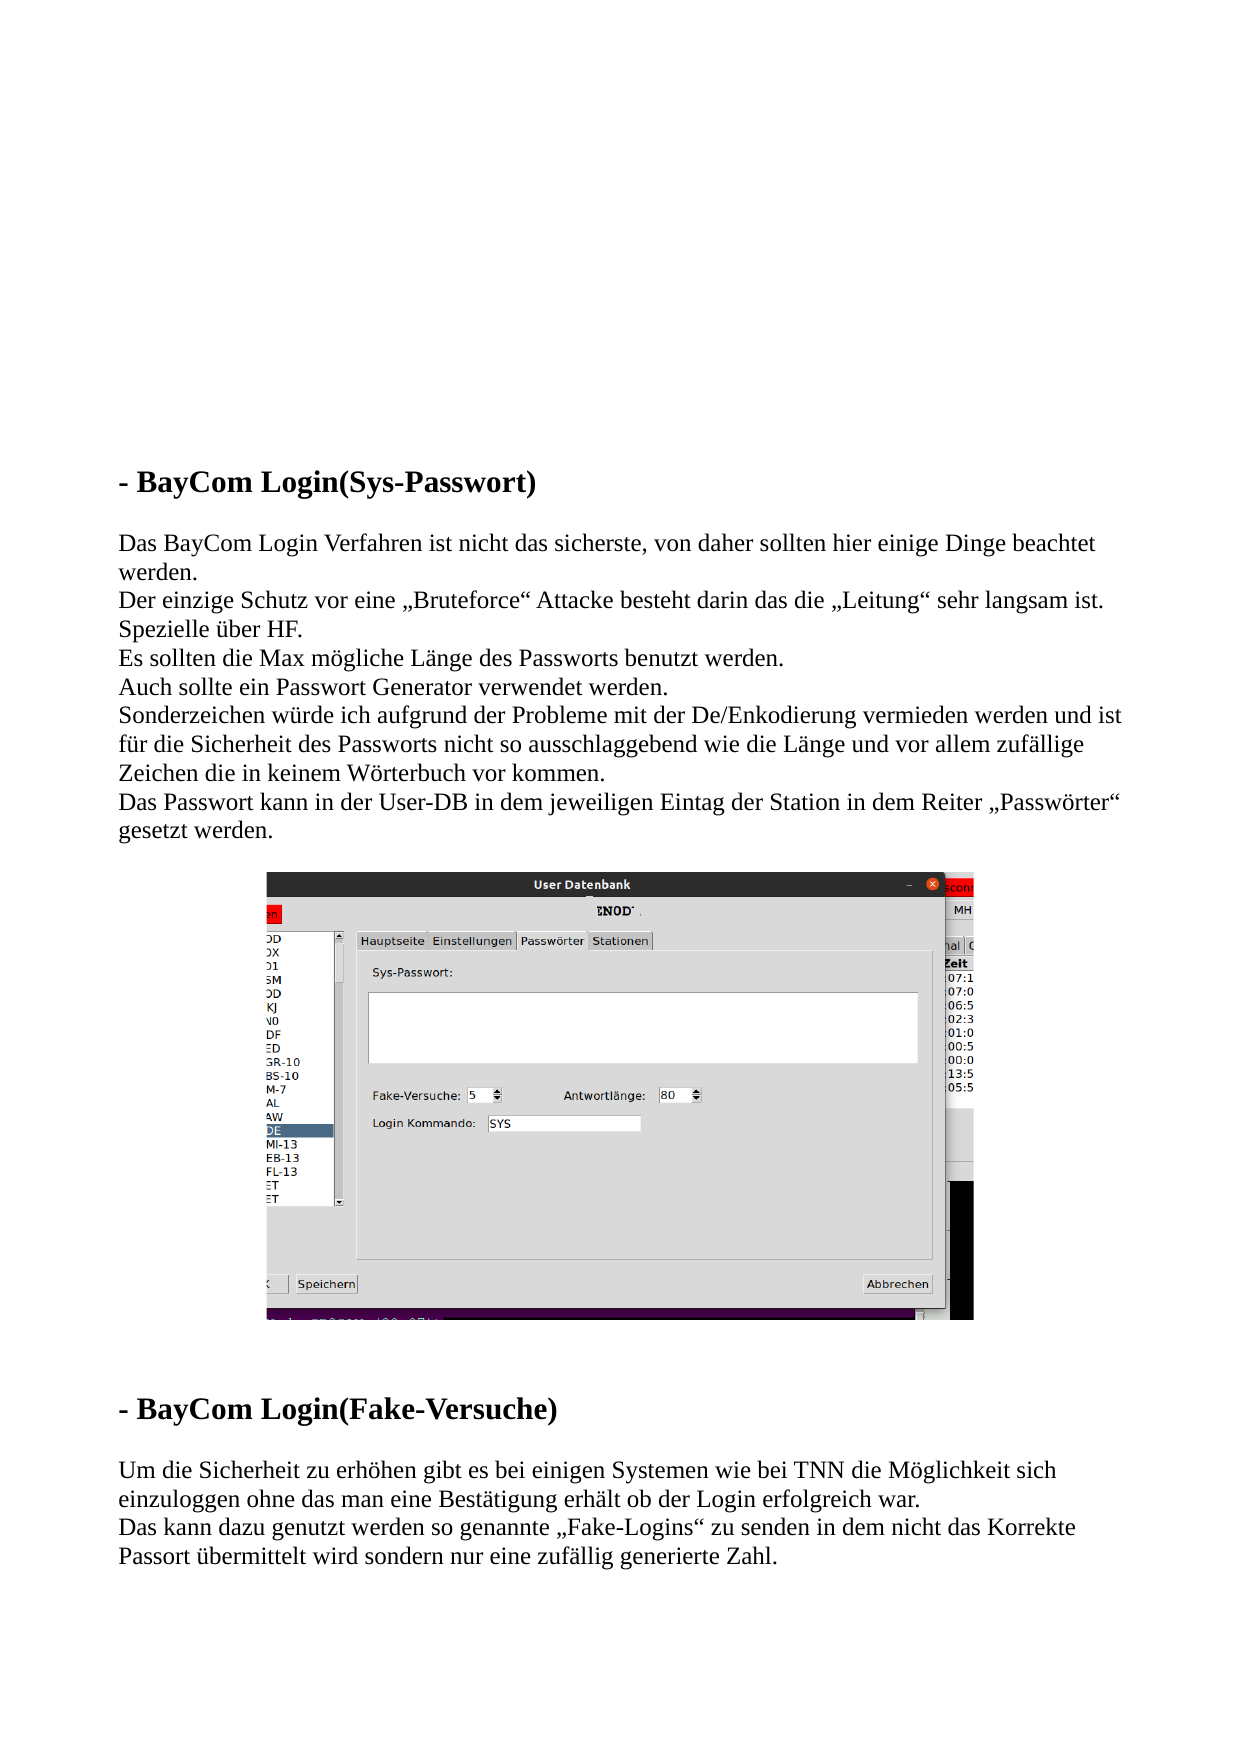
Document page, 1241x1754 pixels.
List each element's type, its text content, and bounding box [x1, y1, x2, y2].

text Auch sollte ein Passwort Generator verwendet werden. Sonderzeichen würde ich aufgrund der Probleme mit der De/Enkodierung vermieden werden und ist für die Sicherheit des Passworts nicht so ausschlaggebend wie die Länge und vor allem zufällige Zeichen die in keinem Wörterbuch vor kommen. [118, 672, 1122, 787]
text Das BayCom Login Verfahren ist nicht das sicherste, von daher sollten hier einige Dinge beachtet werden. Der einzige Schutz vor eine „Bruteforce“ Attacke besteht darin das die „Leitung“ sehr langsam ist. Spezielle über HF. [118, 528, 1122, 643]
picture [266, 872, 974, 1320]
text Das Passwort kann in der User-DB in dem jeweiligen Eintag der Station in dem Reiter „Passwörter“ gesetzt werden. [118, 787, 1122, 844]
text Um die Sicherheit zu erhöhen gibt es bei einigen Systemen wie bei TNN die Möglichkeit sich einzuloggen ohne das man eine Bestätigung erhält ob der Login erfolgreich war. Das kann dazu genutzt werden so genannte „Fake-Logins“ zu senden in dem nicht das Korrekte Passort übermittelt wird sondern nur eine zufällig generierte Zahl. [118, 1455, 1122, 1599]
text - BayCom Login(Sys-Passwort) [118, 463, 1122, 499]
text - BayCom Login(Fake-Versuche) [118, 1390, 1122, 1426]
text Es sollten die Max mögliche Länge des Passworts benutzt werden. [118, 643, 1122, 672]
